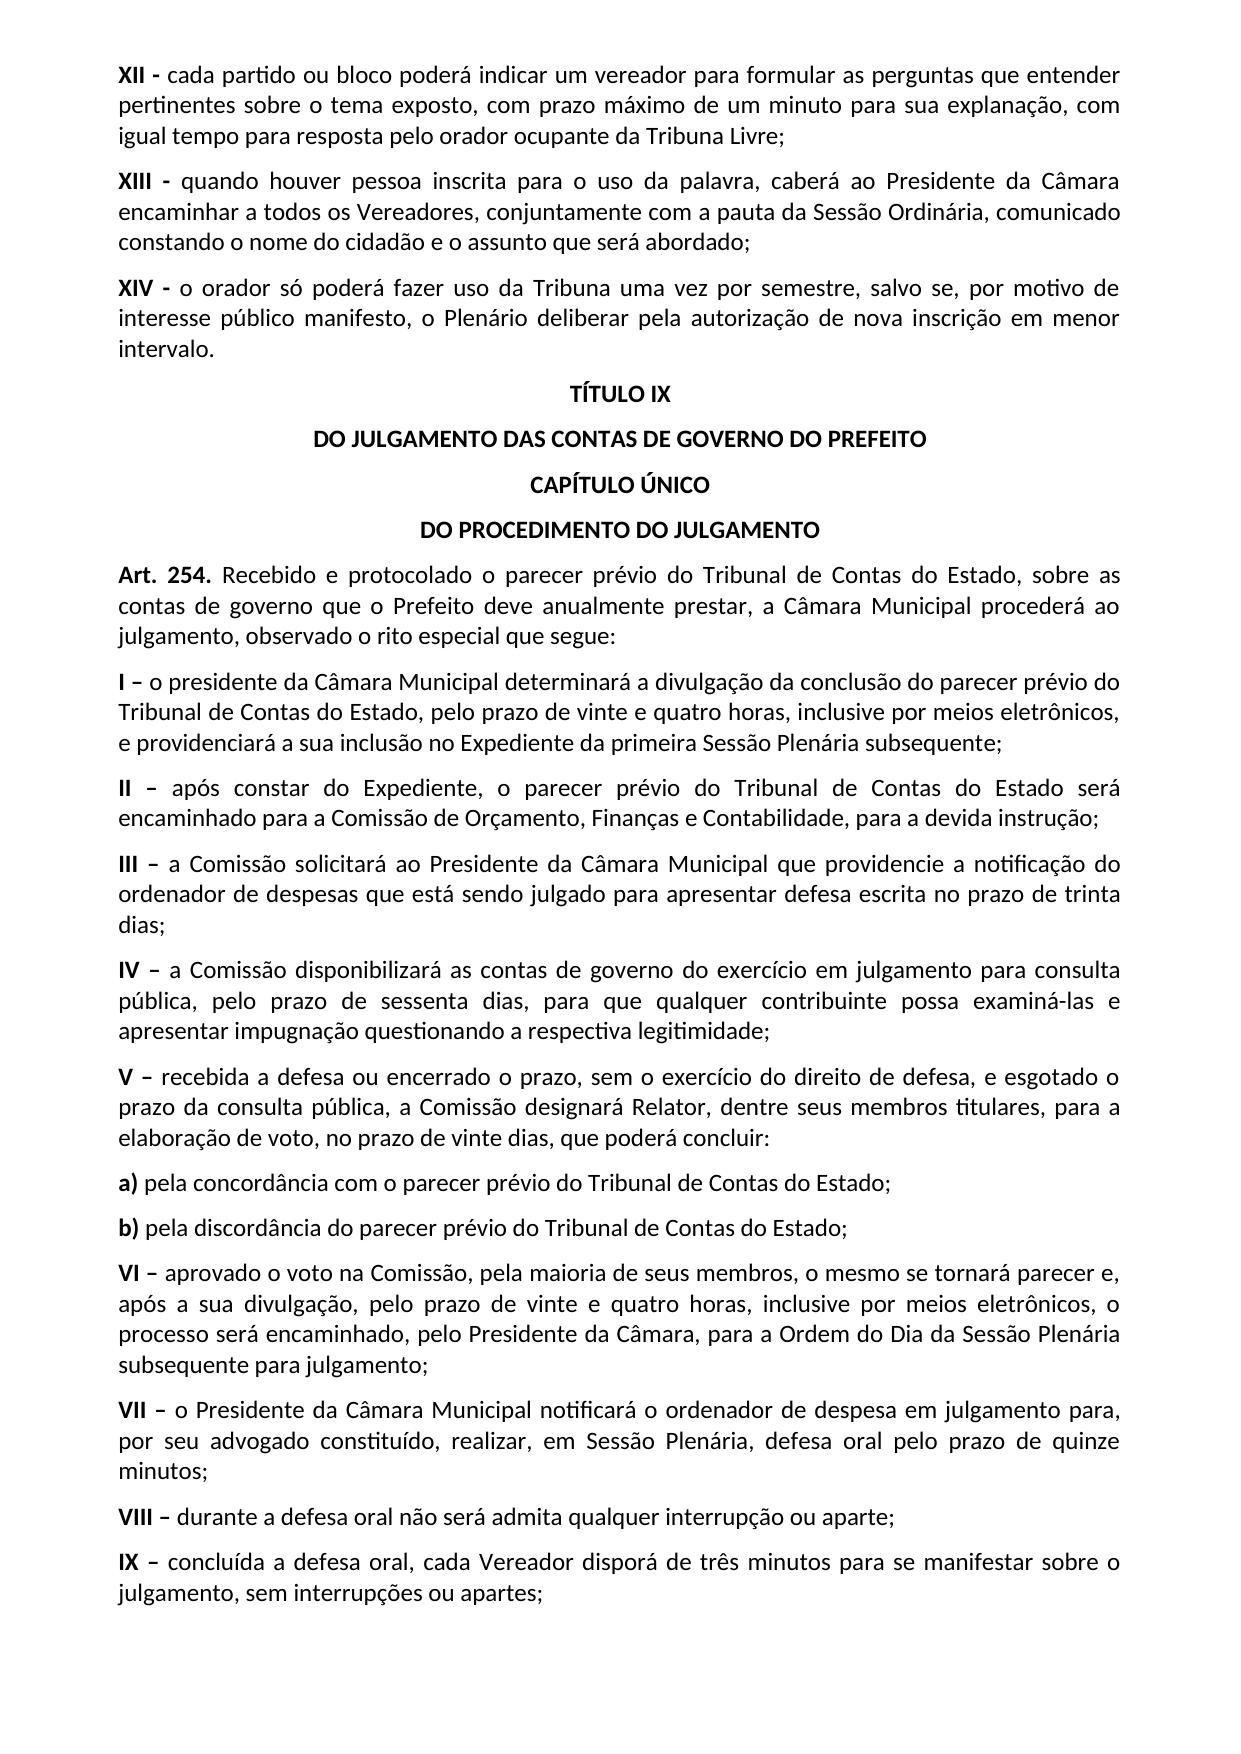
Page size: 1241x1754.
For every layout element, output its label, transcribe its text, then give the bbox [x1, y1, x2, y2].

text II – após constar do Expediente, o parecer prévio do Tribunal de Contas do Estado será encaminhado para a Comissão de Orçamento, Finanças e Contabilidade, para a devida instrução; [118, 772, 1122, 833]
text III – a Comissão solicitará ao Presidente da Câmara Municipal que providencie a notificação do ordenador de despesas que está sendo julgado para apresentar defesa escrita no prazo de trinta dias; [118, 848, 1122, 939]
text IX – concluída a defesa oral, cada Vereador disporá de três minutos para se manifestar sobre o julgamento, sem interrupções ou apartes; [118, 1546, 1122, 1607]
text XIII - quando houver pessoa inscrita para o uso da palavra, caberá ao Presidente da Câmara encaminhar a todos os Vereadores, conjuntamente com a pauta da Sessão Ordinária, comunicado constando o nome do cidadão e o assunto que será abordado; [118, 165, 1122, 257]
text DO PROCEDIMENTO DO JULGAMENTO [118, 514, 1122, 544]
text DO JULGAMENTO DAS CONTAS DE GOVERNO DO PREFEITO [118, 423, 1122, 454]
text XII - cada partido ou bloco poderá indicar um vereador para formular as perguntas que entender pertinentes sobre o tema exposto, com prazo máximo de um minuto para sua explanação, com igual tempo para resposta pelo orador ocupante da Tribuna Livre; [118, 59, 1122, 151]
text Art. 254. Recebido e protocolado o parecer prévio do Tribunal de Contas do Estado, sobre as contas de governo que o Prefeito deve anualmente prestar, a Câmara Municipal procederá ao julgamento, observado o rito especial que segue: [118, 559, 1122, 651]
text b) pela discordância do parecer prévio do Tribunal de Contas do Estado; [118, 1212, 1122, 1243]
text IV – a Comissão disponibilizará as contas de governo do exercício em julgamento para consulta pública, pelo prazo de sessenta dias, para que qualquer contribuinte possa examiná-las e apresentar impugnação questionando a respectiva legitimidade; [118, 954, 1122, 1046]
text VI – aprovado o voto na Comissão, pela maioria de seus membros, o mesmo se tornará parecer e, após a sua divulgação, pelo prazo de vinte e quatro horas, inclusive por meios eletrônicos, o processo será encaminhado, pelo Presidente da Câmara, para a Ordem do Dia da Sessão Plenária subsequente para julgamento; [118, 1258, 1122, 1380]
text a) pela concordância com o parecer prévio do Tribunal de Contas do Estado; [118, 1167, 1122, 1197]
text VII – o Presidente da Câmara Municipal notificará o ordenador de despesa em julgamento para, por seu advogado constituído, realizar, em Sessão Plenária, defesa oral pelo prazo de quinze minutos; [118, 1394, 1122, 1486]
text XIV - o orador só poderá fazer uso da Tribuna uma vez por semestre, salvo se, por motivo de interesse público manifesto, o Plenário deliberar pela autorização de nova inscrição em menor intervalo. [118, 272, 1122, 363]
text CAPÍTULO ÚNICO [118, 469, 1122, 499]
text TÍTULO IX [118, 378, 1122, 409]
text VIII – durante a defesa oral não será admita qualquer interrupção ou aparte; [118, 1501, 1122, 1531]
text V – recebida a defesa ou encerrado o prazo, sem o exercício do direito de defesa, e esgotado o prazo da consulta pública, a Comissão designará Relator, dentre seus membros titulares, para a elaboração de voto, no prazo de vinte dias, que poderá concluir: [118, 1061, 1122, 1152]
text I – o presidente da Câmara Municipal determinará a divulgação da conclusão do parecer prévio do Tribunal de Contas do Estado, pelo prazo de vinte e quatro horas, inclusive por meios eletrônicos, e providenciará a sua inclusão no Expediente da primeira Sessão Plenária subsequente; [118, 666, 1122, 757]
